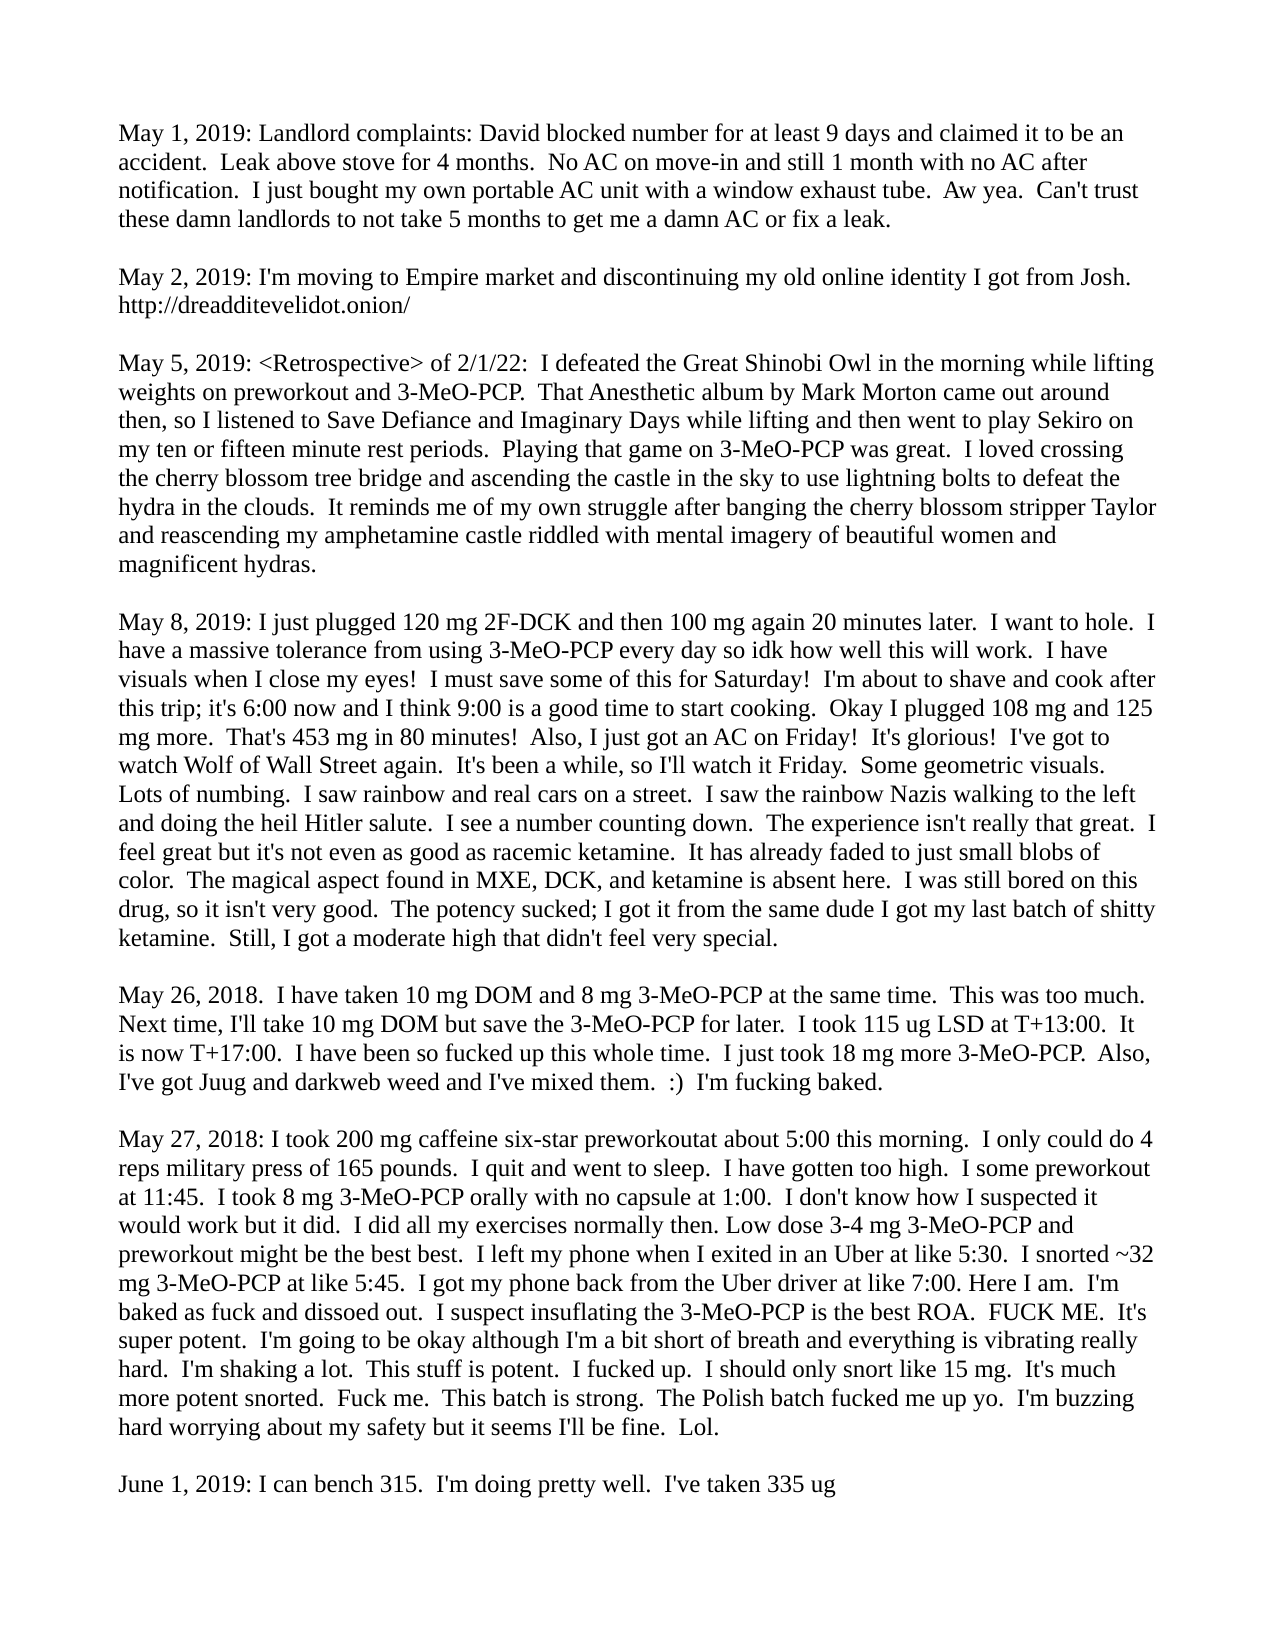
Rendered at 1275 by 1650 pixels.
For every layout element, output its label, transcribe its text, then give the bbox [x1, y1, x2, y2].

text May 26, 2018. I have taken 10 mg DOM and 8 mg 3-MeO-PCP at the same time. This was too much. Next time, I'll take 10 mg DOM but save the 3-MeO-PCP for later. I took 115 ug LSD at T+13:00. It is now T+17:00. I have been so fucked up this whole time. I just took 18 mg more 3-MeO-PCP. Also, I've got Juug and darkweb weed and I've mixed them. :) I'm fucking baked. [118, 981, 1157, 1096]
text May 1, 2019: Landlord complaints: David blocked number for at least 9 days and claimed it to be an accident. Leak above stove for 4 months. No AC on move-in and still 1 month with no AC after notification. I just bought my own portable AC unit with a window exhaust tube. Aw yea. Can't trust these damn landlords to not take 5 months to get me a damn AC or fix a leak. [118, 118, 1157, 233]
text May 8, 2019: I just plugged 120 mg 2F-DCK and then 100 mg again 20 minutes later. I want to hole. I have a massive tolerance from using 3-MeO-PCP every day so idk how well this will work. I have visuals when I close my eyes! I must save some of this for Saturday! I'm about to shave and cook after this trip; it's 6:00 now and I think 9:00 is a good time to start cooking. Okay I plugged 108 mg and 125 mg more. That's 453 mg in 80 minutes! Also, I just got an AC on Friday! It's glorious! I've got to watch Wolf of Wall Street again. It's been a while, so I'll watch it Friday. Some geometric visuals. Lots of numbing. I saw rainbow and real cars on a street. I saw the rainbow Nazis walking to the left and doing the heil Hitler salute. I see a number counting down. The experience isn't really that great. I feel great but it's not even as good as racemic ketamine. It has already faded to just small blobs of color. The magical aspect found in MXE, DCK, and ketamine is absent here. I was still bored on this drug, so it isn't very good. The potency sucked; I got it from the same dude I got my last batch of shitty ketamine. Still, I got a moderate high that didn't feel very special. [118, 607, 1157, 952]
text June 1, 2019: I can bench 315. I'm doing pretty well. I've taken 335 ug [118, 1469, 1157, 1498]
text May 2, 2019: I'm moving to Empire market and discontinuing my old online identity I got from Josh. [118, 262, 1157, 291]
text May 5, 2019: <Retrospective> of 2/1/22: I defeated the Great Shinobi Owl in the morning while lifting weights on preworkout and 3-MeO-PCP. That Anesthetic album by Mark Morton came out around then, so I listened to Save Defiance and Imaginary Days while lifting and then went to play Sekiro on my ten or fifteen minute rest periods. Playing that game on 3-MeO-PCP was great. I loved crossing the cherry blossom tree bridge and ascending the castle in the sky to use lightning bolts to defeat the hydra in the clouds. It reminds me of my own struggle after banging the cherry blossom stripper Taylor and reascending my amphetamine castle riddled with mental imagery of beautiful women and magnificent hydras. [118, 348, 1157, 578]
text http://dreadditevelidot.onion/ [118, 291, 1157, 319]
text May 27, 2018: I took 200 mg caffeine six-star preworkoutat about 5:00 this morning. I only could do 4 reps military press of 165 pounds. I quit and went to sleep. I have gotten too high. I some preworkout at 11:45. I took 8 mg 3-MeO-PCP orally with no capsule at 1:00. I don't know how I suspected it would work but it did. I did all my exercises normally then. Low dose 3-4 mg 3-MeO-PCP and preworkout might be the best best. I left my phone when I exited in an Uber at like 5:30. I snorted ~32 mg 3-MeO-PCP at like 5:45. I got my phone back from the Uber driver at like 7:00. Here I am. I'm baked as fuck and dissoed out. I suspect insuflating the 3-MeO-PCP is the best ROA. FUCK ME. It's super potent. I'm going to be okay although I'm a bit short of breath and everything is vibrating really hard. I'm shaking a lot. This stuff is potent. I fucked up. I should only snort like 15 mg. It's much more potent snorted. Fuck me. This batch is strong. The Polish batch fucked me up yo. I'm buzzing hard worrying about my safety but it seems I'll be fine. Lol. [118, 1124, 1157, 1441]
